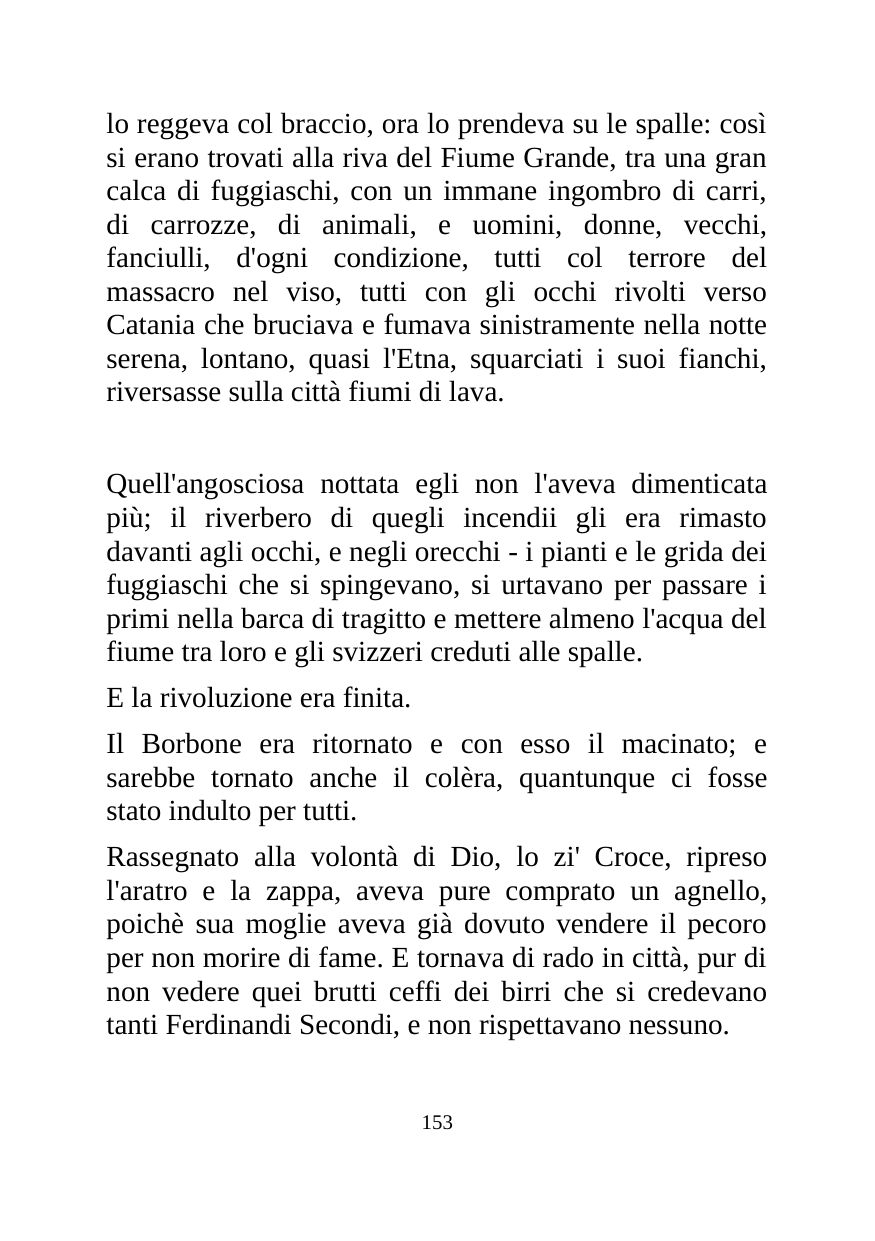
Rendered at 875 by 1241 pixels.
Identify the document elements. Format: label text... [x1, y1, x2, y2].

text E la rivoluzione era finita. [106, 680, 768, 714]
text lo reggeva col braccio, ora lo prendeva su le spalle: così si erano trovati alla riva del Fiume Grande, tra una gran calca di fuggiaschi, con un immane ingombro di carri, di carrozze, di animali, e uomini, donne, vecchi, fanciulli, d'ogni condizione, tutti col terrore del massacro nel viso, tutti con gli occhi rivolti verso Catania che bruciava e fumava sinistramente nella notte serena, lontano, quasi l'Etna, squarciati i suoi fianchi, riversasse sulla città fiumi di lava. [106, 106, 768, 408]
text Rassegnato alla volontà di Dio, lo zi' Croce, ripreso l'aratro e la zappa, aveva pure comprato un agnello, poichè sua moglie aveva già dovuto vendere il pecoro per non morire di fame. E tornava di rado in città, pur di non vedere quei brutti ceffi dei birri che si credevano tanti Ferdinandi Secondi, e non rispettavano nessuno. [106, 839, 768, 1041]
text Il Borbone era ritornato e con esso il macinato; e sarebbe tornato anche il colèra, quantunque ci fosse stato indulto per tutti. [106, 726, 768, 827]
text Quell'angosciosa nottata egli non l'aveva dimenticata più; il riverbero di quegli incendii gli era rimasto davanti agli occhi, e negli orecchi - i pianti e le grida dei fuggiaschi che si spingevano, si urtavano per passare i primi nella barca di tragitto e mettere almeno l'acqua del fiume tra loro e gli svizzeri creduti alle spalle. [106, 467, 768, 668]
